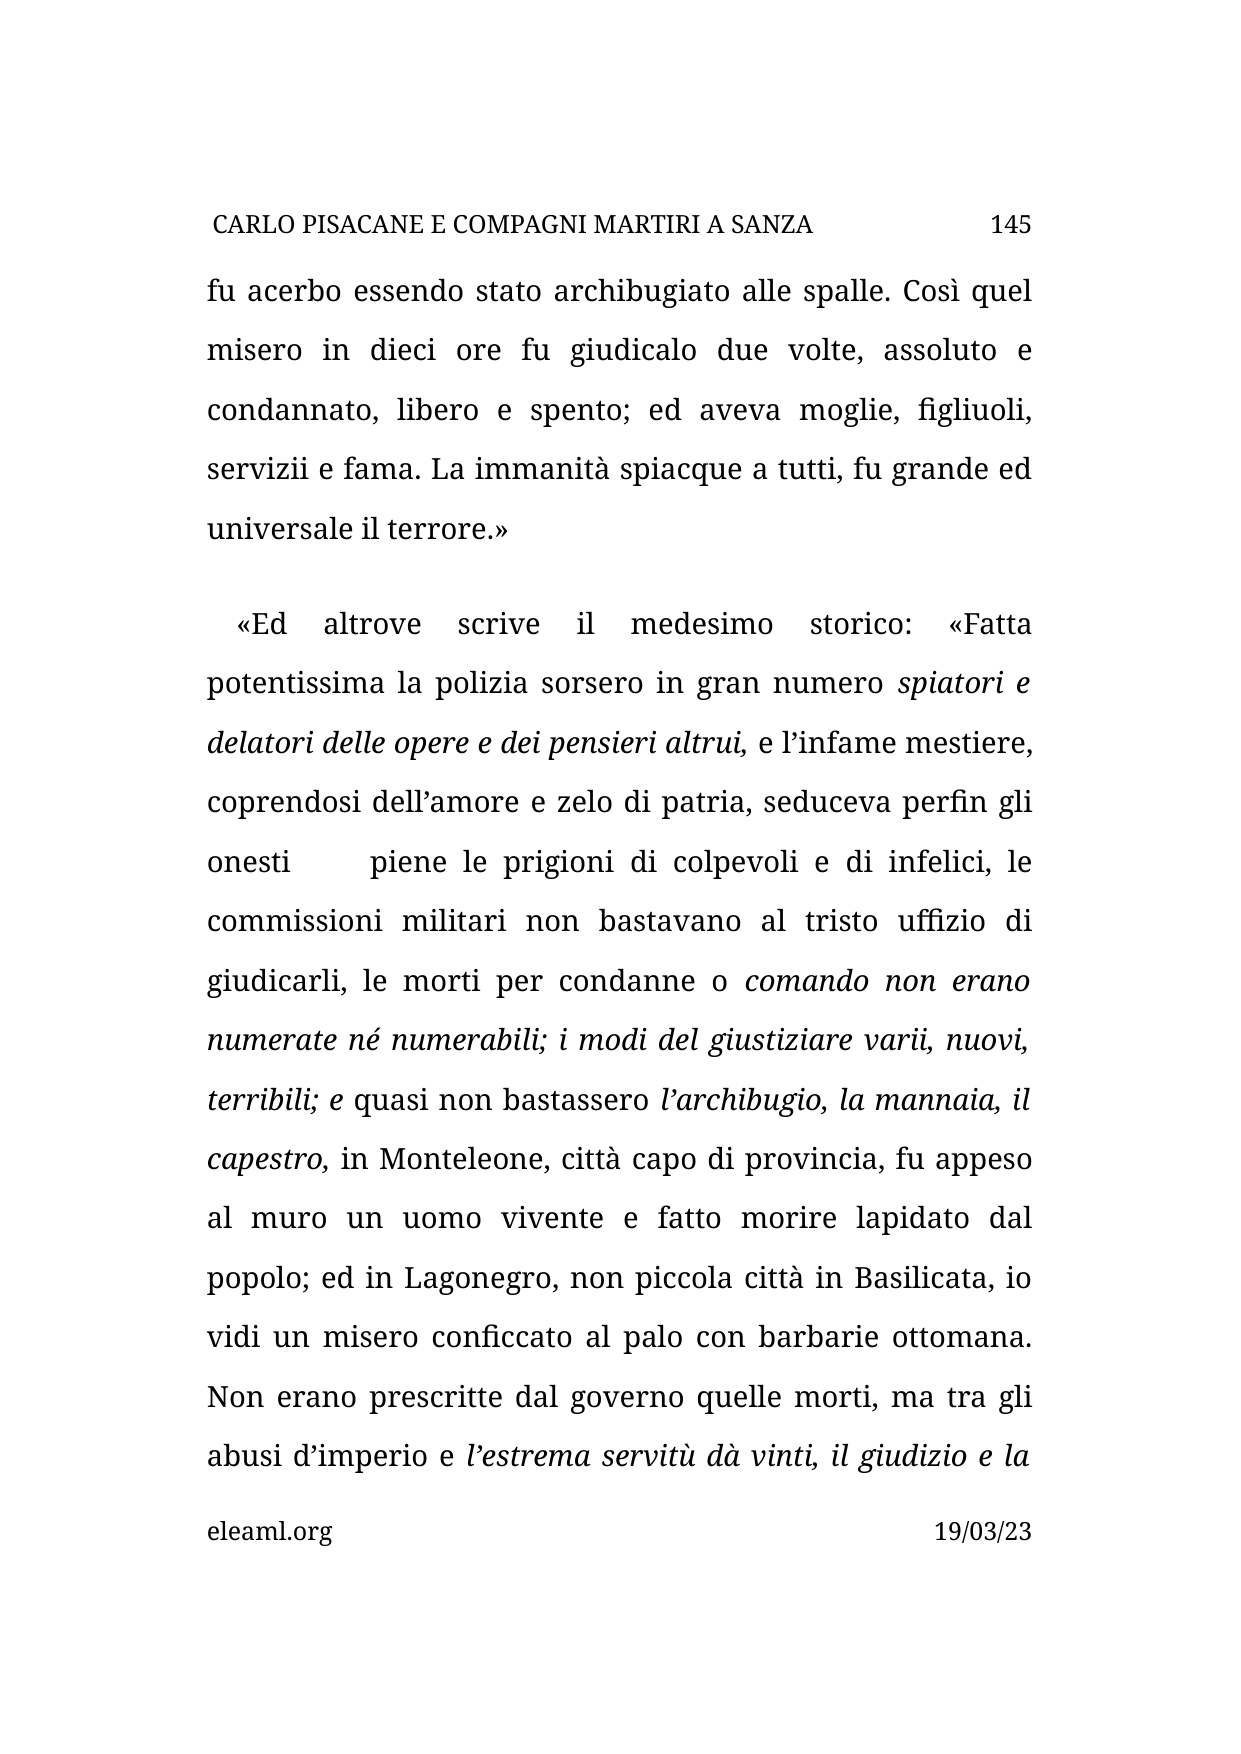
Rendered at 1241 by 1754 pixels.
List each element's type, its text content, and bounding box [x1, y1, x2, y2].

text fu acerbo essendo stato archibugiato alle spalle. Così quel misero in dieci ore fu giudicalo due volte, assoluto e condannato, libero e spento; ed aveva moglie, figliuoli, servizii e fama. La immanità spiacque a tutti, fu grande ed universale il terrore.» [207, 270, 1033, 548]
text «Ed altrove scrive il medesimo storico: «Fatta potentissima la polizia sorsero in gran numero spiatori e delatori delle opere e dei pensieri altrui, e l’infame mestiere, coprendosi dell’amore e zelo di patria, seduceva perfin gli onesti piene le prigioni di colpevoli e di infelici, le commissioni militari non bastavano al tristo uffizio di giudicarli, le morti per condanne o comando non erano numerate né numerabili; i modi del giustiziare varii, nuovi, terribili; e quasi non bastassero l’archibugio, la mannaia, il capestro, in Monteleone, città capo di provincia, fu appeso al muro un uomo vivente e fatto morire lapidato dal popolo; ed in Lagonegro, non piccola città in Basilicata, io vidi un misero conficcato al palo con barbarie ottomana. Non erano prescritte dal governo quelle morti, ma tra gli abusi d’imperio e l’estrema servitù dà vinti, il giudizio e la [207, 603, 1033, 1475]
